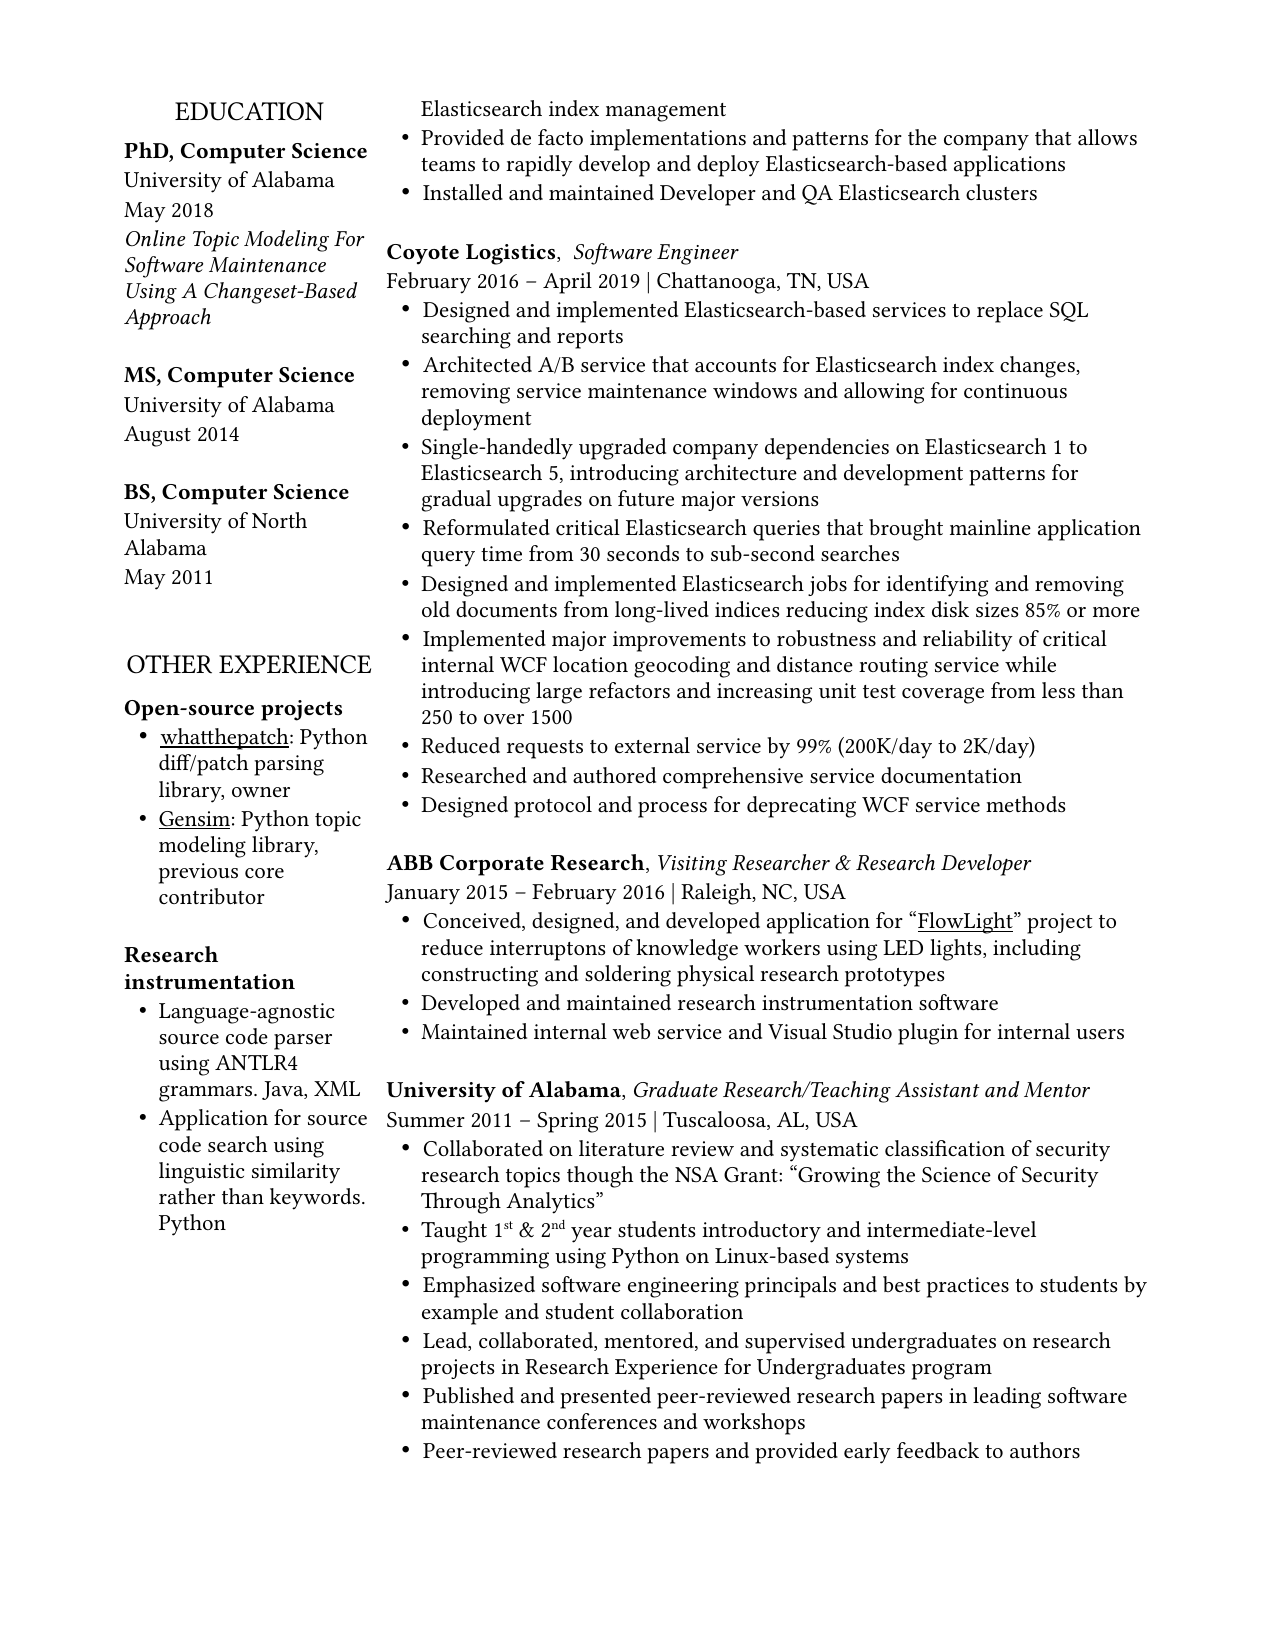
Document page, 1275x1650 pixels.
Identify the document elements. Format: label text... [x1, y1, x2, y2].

table_cell [118, 1245, 381, 1285]
table_cell OTHER EXPERIENCE [118, 644, 381, 689]
table_cell Open-source projects whatthepatch: Python diff/patch parsing library, owner Gensim: Python topic modeling library, previous core contributor Research instrumentation Language-agnostic source code parser using ANTLR4 grammars. Java, XML Application for source code search using linguistic similarity rather than keywords. Python [118, 689, 381, 1245]
table_cell [118, 599, 381, 644]
table_cell Elasticsearch index management Provided de facto implementations and patterns for the company that allows teams to rapidly develop and deploy Elasticsearch-based applications Installed and maintained Developer and QA Elasticsearch clusters Coyote Logistics, Software Engineer February 2016 – April 2019 | Chattanooga, TN, USA Designed and implemented Elasticsearch-based services to replace SQL searching and reports Architected A/B service that accounts for Elasticsearch index changes, removing service maintenance windows and allowing for continuous deployment Single-handedly upgraded company dependencies on Elasticsearch 1 to Elasticsearch 5, introducing architecture and development patterns for gradual upgrades on future major versions Reformulated critical Elasticsearch queries that brought mainline application query time from 30 seconds to sub-second searches Designed and implemented Elasticsearch jobs for identifying and removing old documents from long-lived indices reducing index disk sizes 85% or more Implemented major improvements to robustness and reliability of critical internal WCF location geocoding and distance routing service while introducing large refactors and increasing unit test coverage from less than 250 to over 1500 Reduced requests to external service by 99% (200K/day to 2K/day) Researched and authored comprehensive service documentation Designed protocol and process for deprecating WCF service methods ABB Corporate Research, Visiting Researcher & Research Developer January 2015 – February 2016 | Raleigh, NC, USA Conceived, designed, and developed application for “FlowLight” project to reduce interruptons of knowledge workers using LED lights, including constructing and soldering physical research prototypes Developed and maintained research instrumentation software Maintained internal web service and Visual Studio plugin for internal users University of Alabama, Graduate Research/Teaching Assistant and Mentor Summer 2011 – Spring 2015 | Tuscaloosa, AL, USA Collaborated on literature review and systematic classification of security research topics though the NSA Grant: “Growing the Science of Security Through Analytics” Taught 1st & 2nd year students introductory and intermediate-level programming using Python on Linux-based systems Emphasized software engineering principals and best practices to students by example and student collaboration Lead, collaborated, mentored, and supervised undergraduates on research projects in Research Experience for Undergraduates program Published and presented peer-reviewed research papers in leading software maintenance conferences and workshops Peer-reviewed research papers and provided early feedback to authors [381, 90, 1157, 1473]
table_cell EDUCATION [118, 90, 381, 132]
table_cell PhD, Computer Science University of Alabama May 2018 Online Topic Modeling For Software Maintenance Using A Changeset-Based Approach MS, Computer Science University of Alabama August 2014 BS, Computer Science University of North Alabama May 2011 [118, 133, 381, 598]
table_header [118, 1367, 381, 1473]
table_cell [118, 1285, 381, 1326]
table_cell [118, 1326, 381, 1367]
